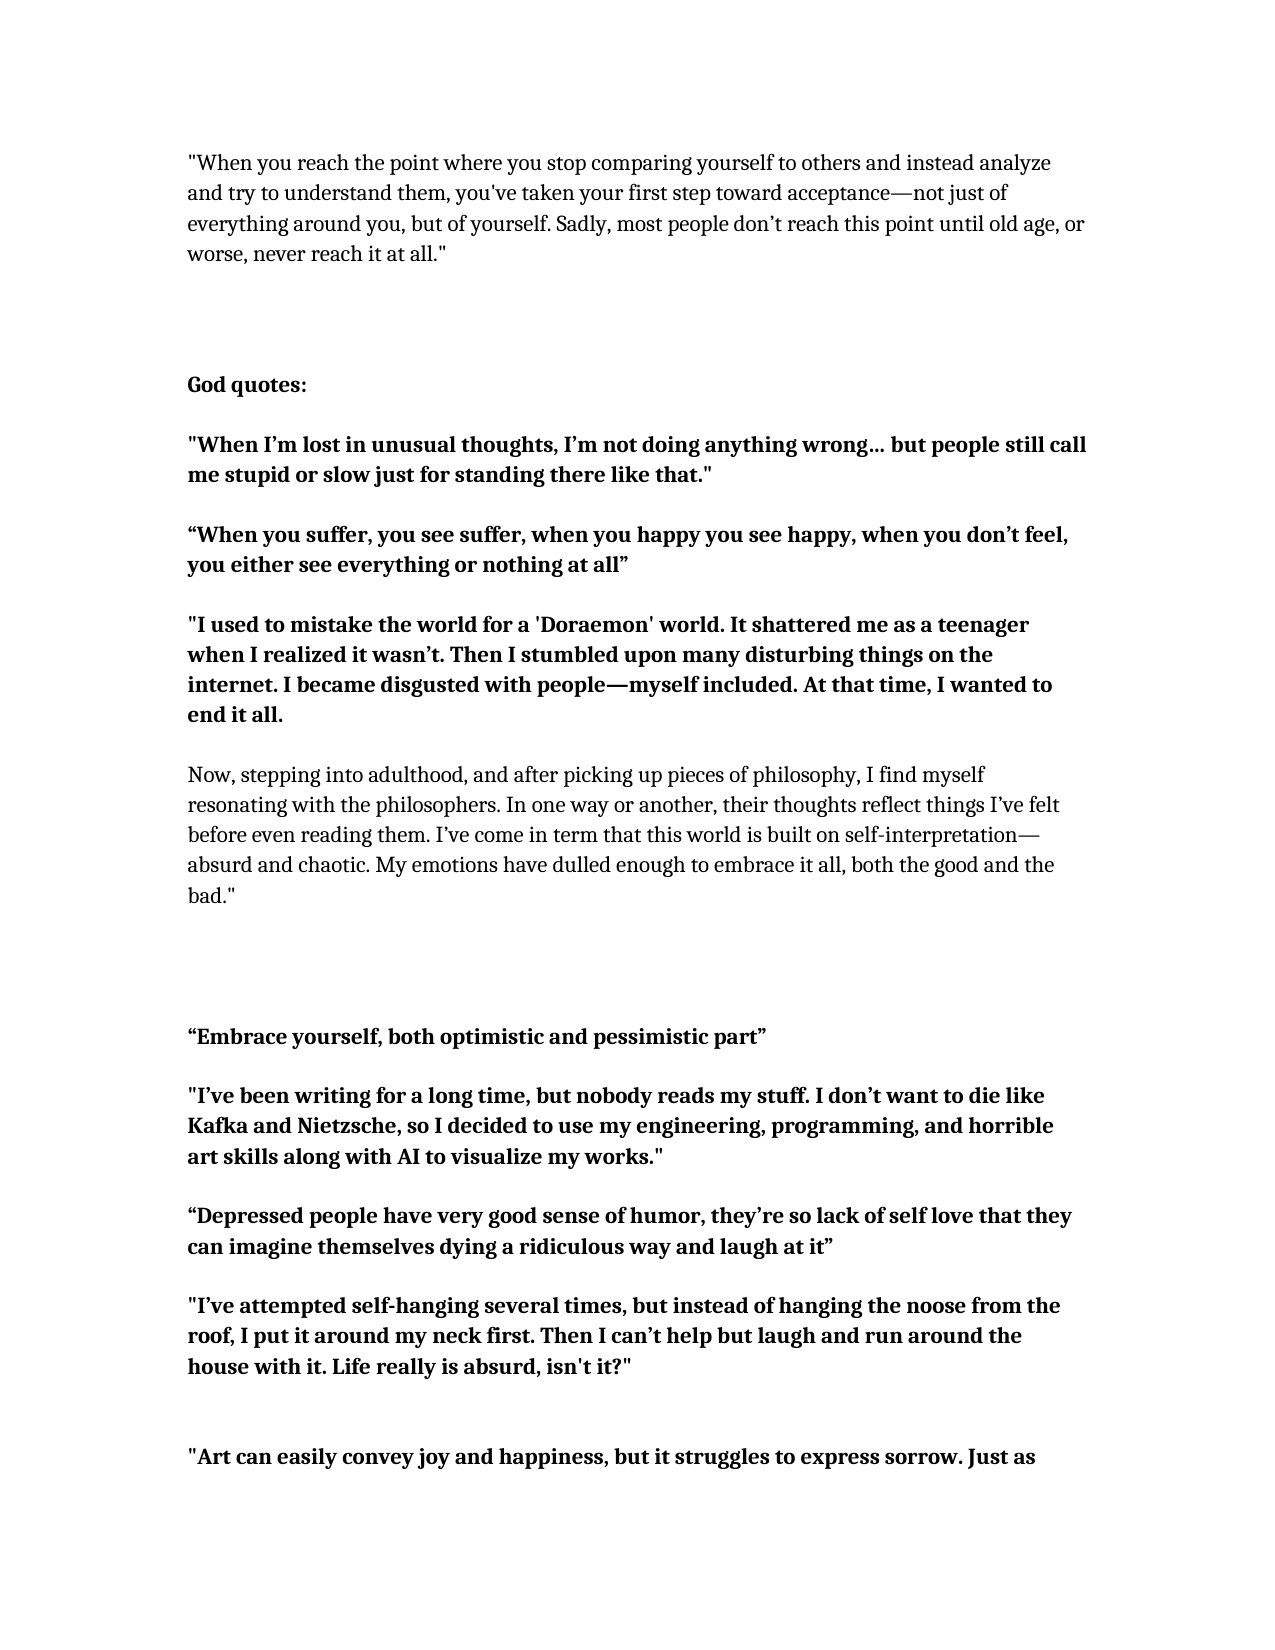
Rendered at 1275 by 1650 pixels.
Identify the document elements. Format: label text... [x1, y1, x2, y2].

text "I’ve attempted self-hanging several times, but instead of hanging the noose from the roof, I put it around my neck first. Then I can’t help but laugh and run around the house with it. Life really is absurd, isn't it?" [187, 1293, 1087, 1380]
text “Depressed people have very good sense of humor, they’re so lack of self love that they can imagine themselves dying a ridiculous way and laugh at it” [187, 1203, 1087, 1260]
text Now, stepping into adulthood, and after picking up pieces of philosophy, I find myself resonating with the philosophers. In one way or another, their thoughts reflect things I’ve felt before even reading them. I’ve come in term that this world is built on self-interpretation—absurd and chaotic. My emotions have dulled enough to embrace it all, both the good and the bad." [187, 762, 1087, 909]
text “Embrace yourself, both optimistic and pessimistic part” [187, 993, 1087, 1050]
text "When you reach the point where you stop comparing yourself to others and instead analyze and try to understand them, you've taken your first step toward acceptance—not just of everything around you, but of yourself. Sadly, most people don’t reach this point until old age, or worse, never reach it at all." [187, 150, 1087, 267]
text "I used to mistake the world for a 'Doraemon' world. It shattered me as a teenager when I realized it wasn’t. Then I stumbled upon many disturbing things on the internet. I became disgusted with people—myself included. At that time, I wanted to end it all. [187, 611, 1087, 728]
text “When you suffer, you see suffer, when you happy you see happy, when you don’t feel, you either see everything or nothing at all” [187, 521, 1087, 578]
text "I’ve been writing for a long time, but nobody reads my stuff. I don’t want to die like Kafka and Nietzsche, so I decided to use my engineering, programming, and horrible art skills along with AI to visualize my works." [187, 1083, 1087, 1170]
text "Art can easily convey joy and happiness, but it struggles to express sorrow. Just as [187, 1413, 1087, 1470]
text God quotes: [187, 372, 1087, 398]
text "When I’m lost in unusual thoughts, I’m not doing anything wrong… but people still call me stupid or slow just for standing there like that." [187, 432, 1087, 488]
